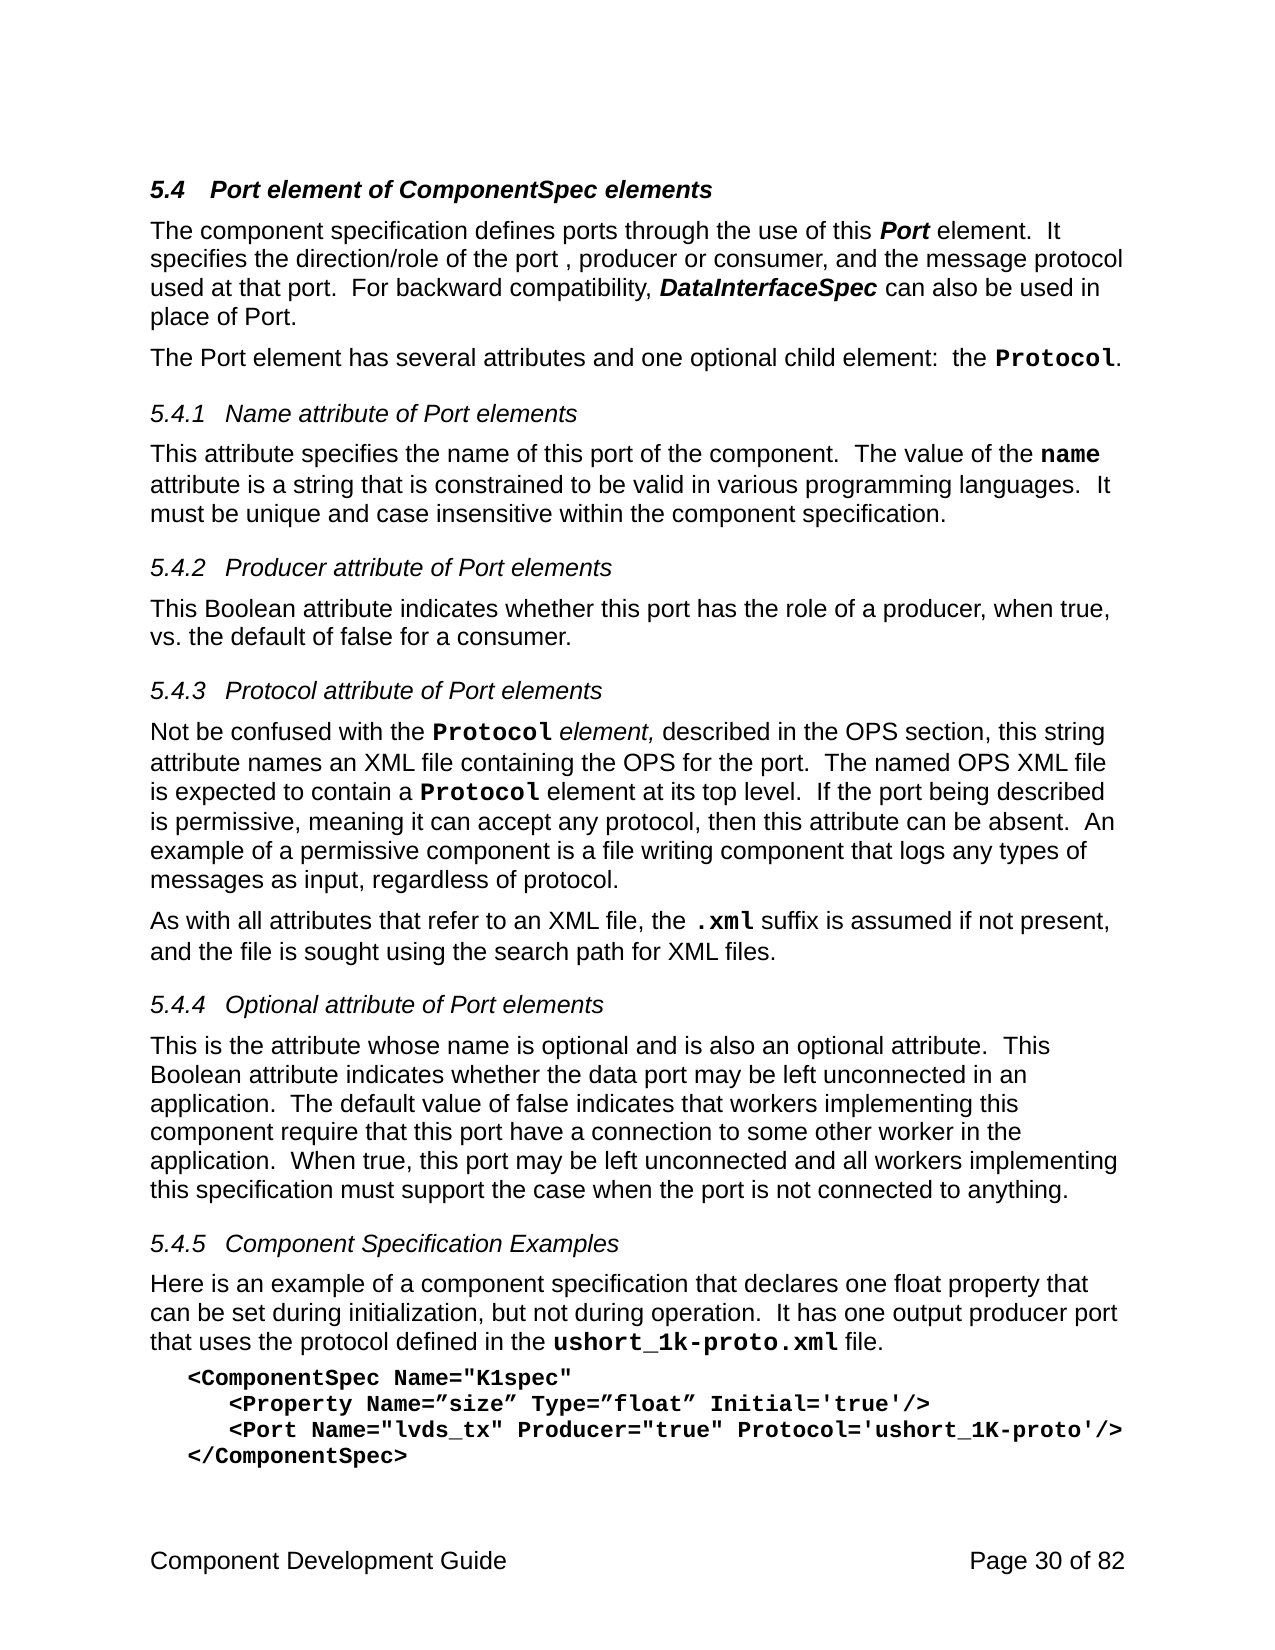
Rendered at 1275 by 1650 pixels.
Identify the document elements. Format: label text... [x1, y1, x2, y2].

subtitle Component Specification Examples [150, 1228, 1125, 1257]
text <ComponentSpec Name="K1spec" <Property Name=”size” Type=”float” Initial='true'/> <Port Name="lvds_tx" Producer="true" Protocol='ushort_1K-proto'/> </ComponentSpec> [187, 1367, 1125, 1470]
text This Boolean attribute indicates whether this port has the role of a producer, when true, vs. the default of false for a consumer. [150, 593, 1125, 651]
subtitle Producer attribute of Port elements [150, 553, 1125, 582]
subtitle Port element of ComponentSpec elements [150, 175, 1125, 204]
subtitle Optional attribute of Port elements [150, 990, 1125, 1019]
text Here is an example of a component specification that declares one float property that can be set during initialization, but not during operation. It has one output producer port that uses the protocol defined in the ushort_1k-proto.xml file. [150, 1269, 1125, 1358]
subtitle Name attribute of Port elements [150, 399, 1125, 427]
text As with all attributes that refer to an XML file, the .xml suffix is assumed if not present, and the file is sought using the search path for XML files. [150, 906, 1125, 965]
subtitle Protocol attribute of Port elements [150, 676, 1125, 705]
text The Port element has several attributes and one optional child element: the Protocol. [150, 343, 1125, 374]
text Not be confused with the Protocol element, described in the OPS section, this string attribute names an XML file containing the OPS for the port. The named OPS XML file is expected to contain a Protocol element at its top level. If the port being described is permissive, meaning it can accept any protocol, then this attribute can be absent. An example of a permissive component is a file writing component that logs any types of messages as input, regardless of protocol. [150, 717, 1125, 894]
text This attribute specifies the name of this port of the component. The value of the name attribute is a string that is constrained to be valid in various programming languages. It must be unique and case insensitive within the component specification. [150, 439, 1125, 528]
text This is the attribute whose name is optional and is also an optional attribute. This Boolean attribute indicates whether the data port may be left unconnected in an application. The default value of false indicates that workers implementing this component require that this port have a connection to some other worker in the application. When true, this port may be left unconnected and all workers implementing this specification must support the case when the port is not connected to anything. [150, 1031, 1125, 1203]
text The component specification defines ports through the use of this Port element. It specifies the direction/role of the port , producer or consumer, and the message protocol used at that port. For backward compatibility, DataInterfaceSpec can also be used in place of Port. [150, 216, 1125, 331]
